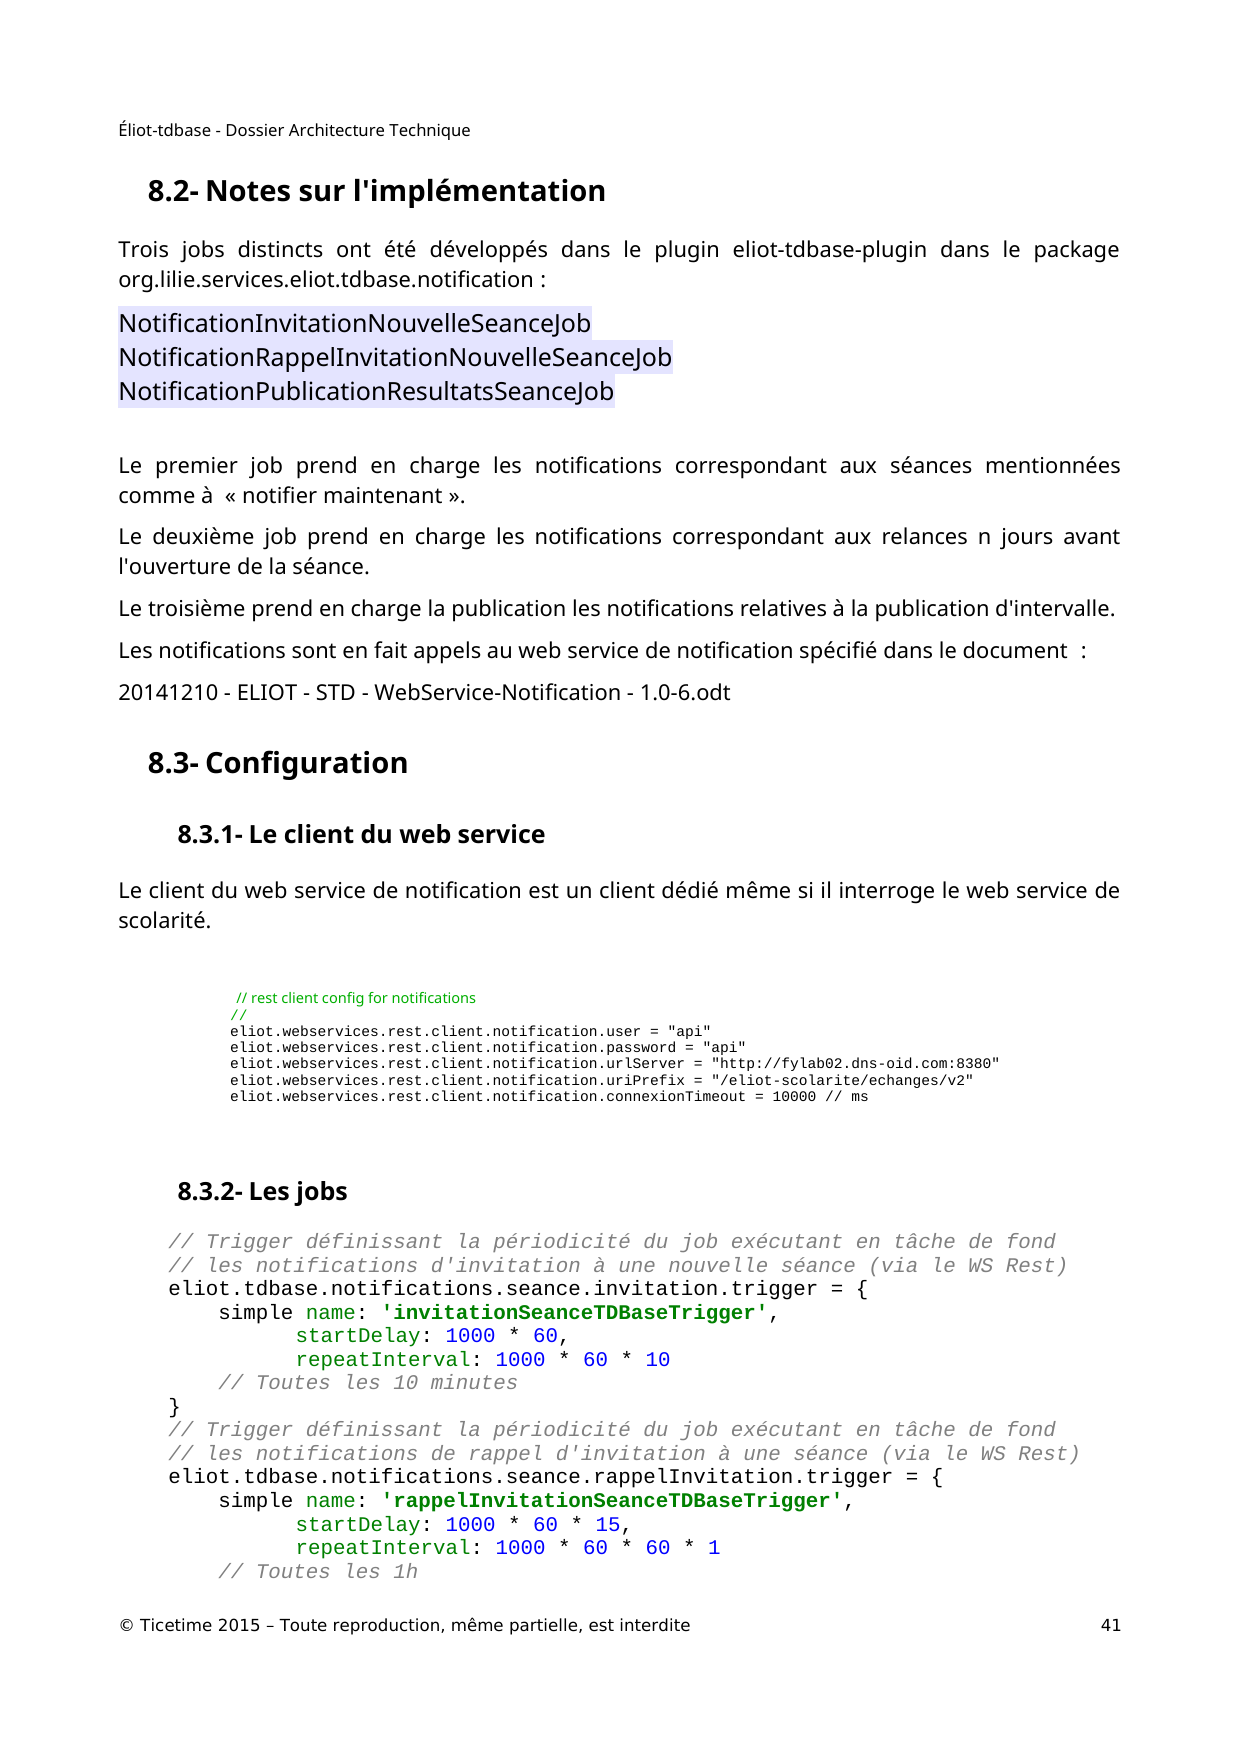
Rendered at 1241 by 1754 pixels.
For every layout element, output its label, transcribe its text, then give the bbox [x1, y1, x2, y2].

text // les notifications d'invitation à une nouvelle séance (via le WS Rest) [118, 1255, 1122, 1278]
text eliot.webservices.rest.client.notification.user = "api" [195, 1024, 1122, 1041]
text // rest client config for notifications [118, 988, 1122, 1008]
text // Trigger définissant la périodicité du job exécutant en tâche de fond [118, 1231, 1122, 1255]
text Le client du web service de notification est un client dédié même si il interroge le web service de scolarité. [118, 875, 1122, 935]
subtitle Les jobs [118, 1173, 1122, 1207]
text eliot.webservices.rest.client.notification.uriPrefix = "/eliot-scolarite/echanges/v2" [195, 1073, 1122, 1089]
subtitle Le client du web service [118, 817, 1122, 851]
text startDelay: 1000 * 60, [118, 1325, 1122, 1349]
text startDelay: 1000 * 60 * 15, [118, 1514, 1122, 1537]
text eliot.tdbase.notifications.seance.rappelInvitation.trigger = { [118, 1467, 1122, 1490]
text repeatInterval: 1000 * 60 * 10 [118, 1349, 1122, 1372]
text } [118, 1396, 1122, 1419]
text // Toutes les 1h [118, 1561, 1122, 1584]
text NotificationInvitationNouvelleSeanceJob [118, 306, 1122, 340]
text eliot.webservices.rest.client.notification.connexionTimeout = 10000 // ms [195, 1089, 1122, 1106]
text Le premier job prend en charge les notifications correspondant aux séances mentionnées comme à « notifier maintenant ». [118, 449, 1122, 509]
text eliot.webservices.rest.client.notification.password = "api" [195, 1041, 1122, 1057]
text // les notifications de rappel d'invitation à une séance (via le WS Rest) [118, 1443, 1122, 1467]
subtitle Notes sur l'implémentation [118, 171, 1122, 210]
subtitle Configuration [118, 742, 1122, 782]
text eliot.webservices.rest.client.notification.urlServer = "http://fylab02.dns-oid.com:8380" [195, 1057, 1122, 1073]
text simple name: 'invitationSeanceTDBaseTrigger', [118, 1302, 1122, 1325]
text Le troisième prend en charge la publication les notifications relatives à la publication d'intervalle. [118, 593, 1122, 623]
text NotificationPublicationResultatsSeanceJob [118, 374, 1122, 408]
text // [195, 1008, 1122, 1024]
text NotificationRappelInvitationNouvelleSeanceJob [118, 340, 1122, 374]
text Trois jobs distincts ont été développés dans le plugin eliot-tdbase-plugin dans le package org.lilie.services.eliot.tdbase.notification : [118, 234, 1122, 294]
text Les notifications sont en fait appels au web service de notification spécifié dans le document : [118, 635, 1122, 665]
text eliot.tdbase.notifications.seance.invitation.trigger = { [118, 1278, 1122, 1302]
text repeatInterval: 1000 * 60 * 60 * 1 [118, 1537, 1122, 1561]
text 20141210 - ELIOT - STD - WebService-Notification - 1.0-6.odt [118, 677, 1122, 707]
text // Toutes les 10 minutes [118, 1372, 1122, 1396]
text Le deuxième job prend en charge les notifications correspondant aux relances n jours avant l'ouverture de la séance. [118, 521, 1122, 581]
text simple name: 'rappelInvitationSeanceTDBaseTrigger', [118, 1490, 1122, 1514]
text // Trigger définissant la périodicité du job exécutant en tâche de fond [118, 1419, 1122, 1443]
